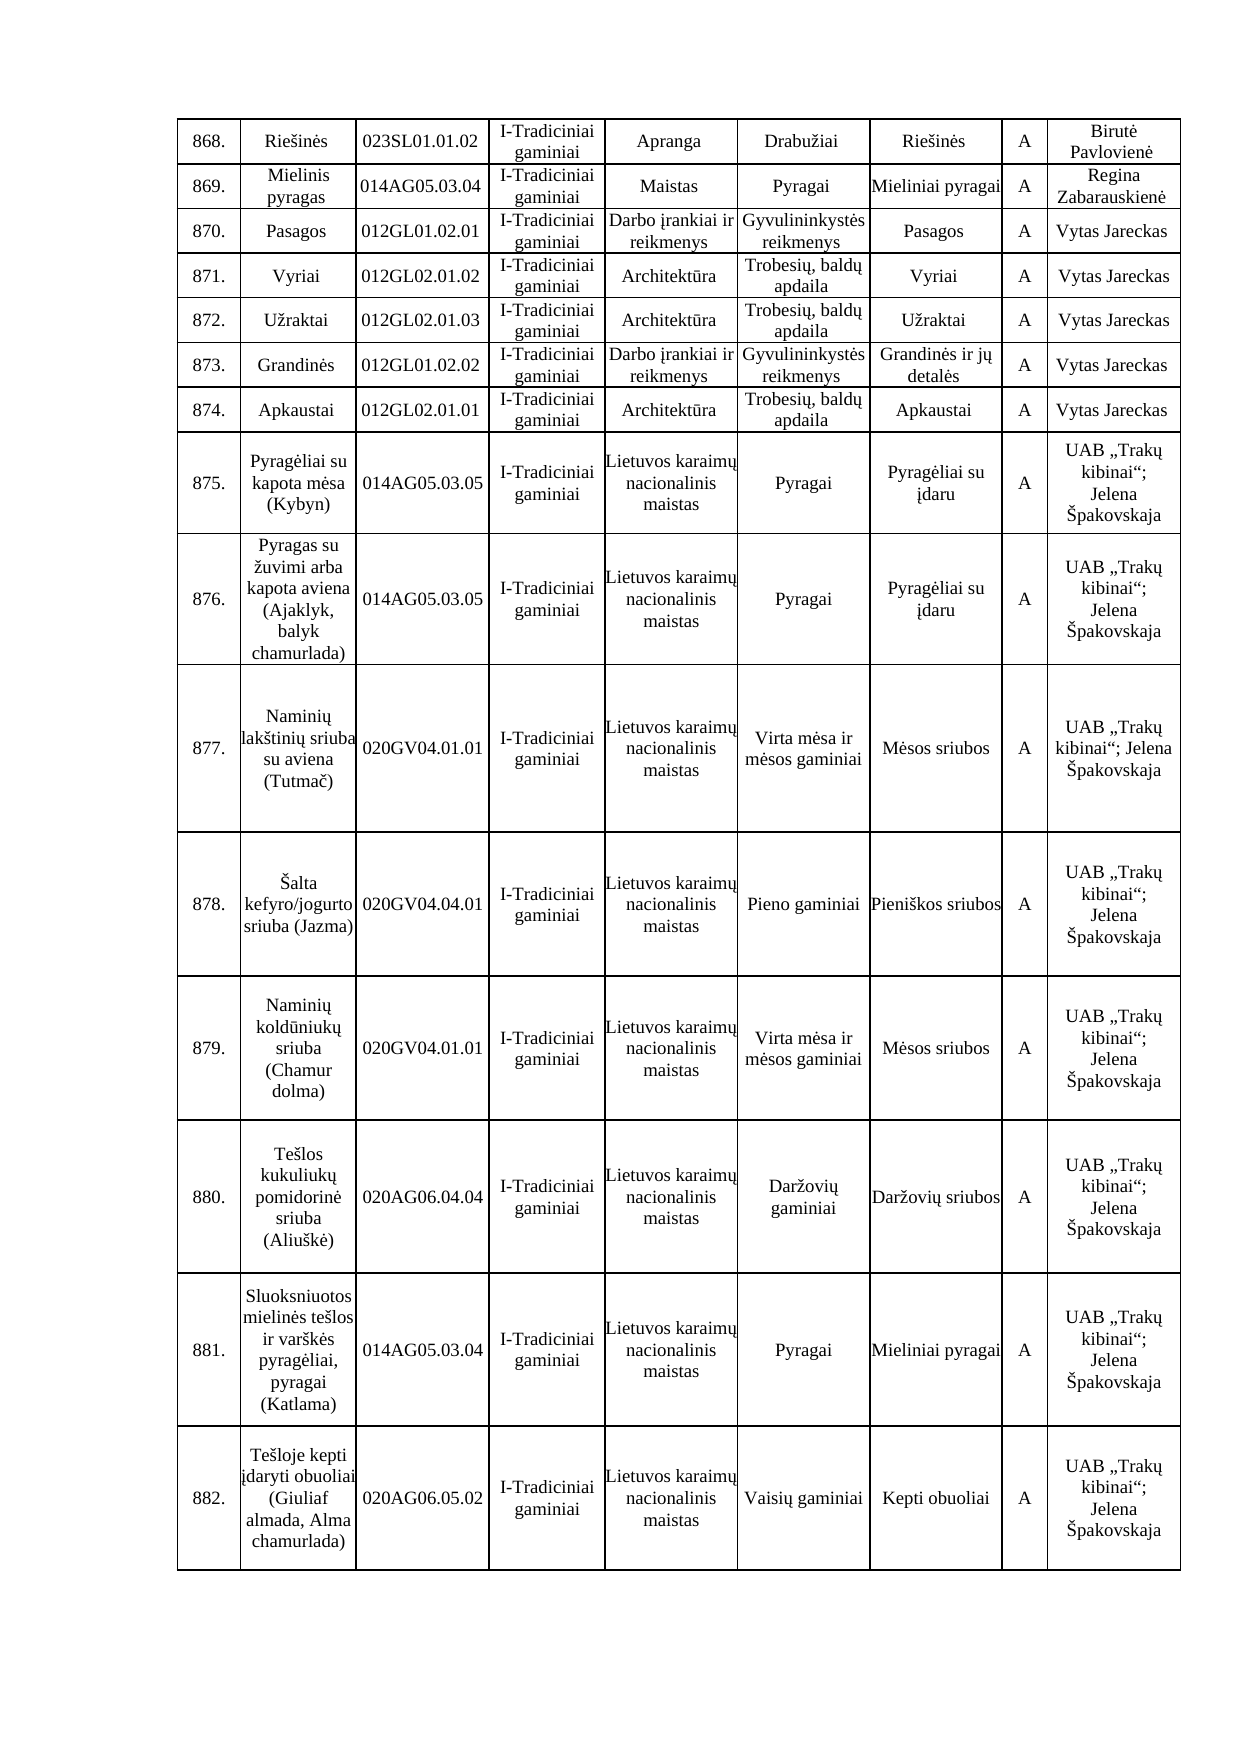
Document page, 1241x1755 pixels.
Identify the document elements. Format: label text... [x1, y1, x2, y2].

table_cell 870. [178, 209, 240, 252]
table_cell Daržovių gaminiai [738, 1121, 869, 1272]
table_cell Mėsos sriubos [871, 665, 1001, 831]
table_cell Vytas Jareckas [1048, 388, 1180, 431]
table_cell I-Tradiciniai gaminiai [490, 977, 604, 1119]
table_cell I-Tradiciniai gaminiai [490, 1274, 604, 1425]
table_cell Vytas Jareckas [1048, 209, 1180, 252]
table_cell I-Tradiciniai gaminiai [490, 343, 604, 386]
table_cell Architektūra [606, 254, 737, 297]
table_cell Pyragėliai su įdaru [871, 433, 1001, 532]
table_cell A [1003, 1121, 1047, 1272]
table_cell Vaisių gaminiai [738, 1427, 869, 1569]
table_cell Vytas Jareckas [1048, 343, 1180, 386]
table_cell 014AG05.03.05 [357, 433, 488, 532]
table_cell 874. [178, 388, 240, 431]
table_cell Trobesių, baldų apdaila [738, 254, 869, 297]
table_cell Birutė Pavlovienė [1048, 120, 1180, 163]
table_cell I-Tradiciniai gaminiai [490, 665, 604, 831]
table_cell Naminių lakštinių sriuba su aviena (Tutmač) [241, 665, 355, 831]
table_cell Naminių koldūniukų sriuba (Chamur dolma) [241, 977, 355, 1119]
table_cell 020AG06.05.02 [357, 1427, 488, 1569]
table_cell UAB „Trakų kibinai“; Jelena Špakovskaja [1048, 833, 1180, 975]
table_cell 879. [178, 977, 240, 1119]
table_cell A [1003, 165, 1047, 207]
table_cell Pieno gaminiai [738, 833, 869, 975]
table_cell A [1003, 254, 1047, 297]
table_cell Grandinės ir jų detalės [871, 343, 1001, 386]
table_cell Darbo įrankiai ir reikmenys [606, 209, 737, 252]
table_cell Pyragėliai su įdaru [871, 534, 1001, 663]
table_cell Pyragai [738, 433, 869, 532]
table_cell Lietuvos karaimų nacionalinis maistas [606, 833, 737, 975]
table_cell I-Tradiciniai gaminiai [490, 254, 604, 297]
table_cell I-Tradiciniai gaminiai [490, 120, 604, 163]
table_cell UAB „Trakų kibinai“; Jelena Špakovskaja [1048, 665, 1180, 831]
table_cell Vyriai [241, 254, 355, 297]
table_cell 878. [178, 833, 240, 975]
table_cell I-Tradiciniai gaminiai [490, 388, 604, 431]
table_cell Pyragai [738, 1274, 869, 1425]
table_cell 012GL02.01.01 [357, 388, 488, 431]
table_cell Virta mėsa ir mėsos gaminiai [738, 977, 869, 1119]
table_cell 023SL01.01.02 [357, 120, 488, 163]
table_cell Vytas Jareckas [1048, 298, 1180, 342]
table_cell Virta mėsa ir mėsos gaminiai [738, 665, 869, 831]
table_cell 873. [178, 343, 240, 386]
table_cell Šalta kefyro/jogurto sriuba (Jazma) [241, 833, 355, 975]
table_cell I-Tradiciniai gaminiai [490, 833, 604, 975]
table_cell 020GV04.01.01 [357, 977, 488, 1119]
table_cell A [1003, 977, 1047, 1119]
table_cell Lietuvos karaimų nacionalinis maistas [606, 1274, 737, 1425]
table_cell Vyriai [871, 254, 1001, 297]
table_cell Pyragas su žuvimi arba kapota aviena (Ajaklyk, balyk chamurlada) [241, 534, 355, 663]
table_cell Architektūra [606, 388, 737, 431]
table_cell Lietuvos karaimų nacionalinis maistas [606, 1121, 737, 1272]
table_cell Darbo įrankiai ir reikmenys [606, 343, 737, 386]
table_cell 869. [178, 165, 240, 207]
table_cell I-Tradiciniai gaminiai [490, 433, 604, 532]
table_cell 872. [178, 298, 240, 342]
table_cell Riešinės [871, 120, 1001, 163]
table_cell A [1003, 343, 1047, 386]
table_cell 881. [178, 1274, 240, 1425]
table_cell Užraktai [871, 298, 1001, 342]
table_cell Pyragėliai su kapota mėsa (Kybyn) [241, 433, 355, 532]
table_cell UAB „Trakų kibinai“; Jelena Špakovskaja [1048, 1121, 1180, 1272]
table_cell Pasagos [871, 209, 1001, 252]
table_cell A [1003, 433, 1047, 532]
table_cell 014AG05.03.05 [357, 534, 488, 663]
table_cell Pasagos [241, 209, 355, 252]
table_cell Lietuvos karaimų nacionalinis maistas [606, 665, 737, 831]
table_cell Tešloje kepti įdaryti obuoliai (Giuliaf almada, Alma chamurlada) [241, 1427, 355, 1569]
table_cell Drabužiai [738, 120, 869, 163]
table_cell I-Tradiciniai gaminiai [490, 165, 604, 207]
table_cell 014AG05.03.04 [357, 165, 488, 207]
table_cell UAB „Trakų kibinai“; Jelena Špakovskaja [1048, 1427, 1180, 1569]
table_cell Gyvulininkystės reikmenys [738, 343, 869, 386]
table_cell Mieliniai pyragai [871, 1274, 1001, 1425]
table_cell Lietuvos karaimų nacionalinis maistas [606, 433, 737, 532]
table_cell UAB „Trakų kibinai“; Jelena Špakovskaja [1048, 977, 1180, 1119]
table_cell Užraktai [241, 298, 355, 342]
table_cell Kepti obuoliai [871, 1427, 1001, 1569]
table_cell Mėsos sriubos [871, 977, 1001, 1119]
table_cell 882. [178, 1427, 240, 1569]
table_cell Apranga [606, 120, 737, 163]
table_cell A [1003, 665, 1047, 831]
table_cell Lietuvos karaimų nacionalinis maistas [606, 1427, 737, 1569]
table_cell I-Tradiciniai gaminiai [490, 534, 604, 663]
table_cell Gyvulininkystės reikmenys [738, 209, 869, 252]
table_cell UAB „Trakų kibinai“; Jelena Špakovskaja [1048, 433, 1180, 532]
table_cell Trobesių, baldų apdaila [738, 388, 869, 431]
table_cell Pieniškos sriubos [871, 833, 1001, 975]
table_cell Mielinis pyragas [241, 165, 355, 207]
table_cell A [1003, 120, 1047, 163]
table_cell Tešlos kukuliukų pomidorinė sriuba (Aliuškė) [241, 1121, 355, 1272]
table_cell 880. [178, 1121, 240, 1272]
table_cell I-Tradiciniai gaminiai [490, 1427, 604, 1569]
table_cell Vytas Jareckas [1048, 254, 1180, 297]
table_cell 012GL02.01.02 [357, 254, 488, 297]
table_cell Trobesių, baldų apdaila [738, 298, 869, 342]
table_cell Apkaustai [871, 388, 1001, 431]
table_cell Regina Zabarauskienė [1048, 165, 1180, 207]
table_cell Riešinės [241, 120, 355, 163]
table_cell Lietuvos karaimų nacionalinis maistas [606, 977, 737, 1119]
table_cell 871. [178, 254, 240, 297]
table_cell 020GV04.01.01 [357, 665, 488, 831]
table_cell Architektūra [606, 298, 737, 342]
table_cell Grandinės [241, 343, 355, 386]
table_cell A [1003, 298, 1047, 342]
table_cell Lietuvos karaimų nacionalinis maistas [606, 534, 737, 663]
table_cell Daržovių sriubos [871, 1121, 1001, 1272]
table_cell A [1003, 388, 1047, 431]
table_cell 875. [178, 433, 240, 532]
table_cell 014AG05.03.04 [357, 1274, 488, 1425]
table_cell A [1003, 209, 1047, 252]
table_cell A [1003, 1427, 1047, 1569]
table_cell Pyragai [738, 165, 869, 207]
table_cell 020GV04.04.01 [357, 833, 488, 975]
table_cell 876. [178, 534, 240, 663]
table_cell 020AG06.04.04 [357, 1121, 488, 1272]
table_cell 012GL01.02.02 [357, 343, 488, 386]
table_cell 868. [178, 120, 240, 163]
table_cell A [1003, 534, 1047, 663]
table_cell Apkaustai [241, 388, 355, 431]
table_cell Mieliniai pyragai [871, 165, 1001, 207]
table_cell UAB „Trakų kibinai“; Jelena Špakovskaja [1048, 1274, 1180, 1425]
table_cell UAB „Trakų kibinai“; Jelena Špakovskaja [1048, 534, 1180, 663]
table_cell Sluoksniuotos mielinės tešlos ir varškės pyragėliai, pyragai (Katlama) [241, 1274, 355, 1425]
table_cell Maistas [606, 165, 737, 207]
table_cell A [1003, 1274, 1047, 1425]
table_cell I-Tradiciniai gaminiai [490, 209, 604, 252]
table_cell A [1003, 833, 1047, 975]
table_cell I-Tradiciniai gaminiai [490, 298, 604, 342]
table_cell 012GL01.02.01 [357, 209, 488, 252]
table_cell 012GL02.01.03 [357, 298, 488, 342]
table_cell I-Tradiciniai gaminiai [490, 1121, 604, 1272]
table_cell 877. [178, 665, 240, 831]
table_cell Pyragai [738, 534, 869, 663]
